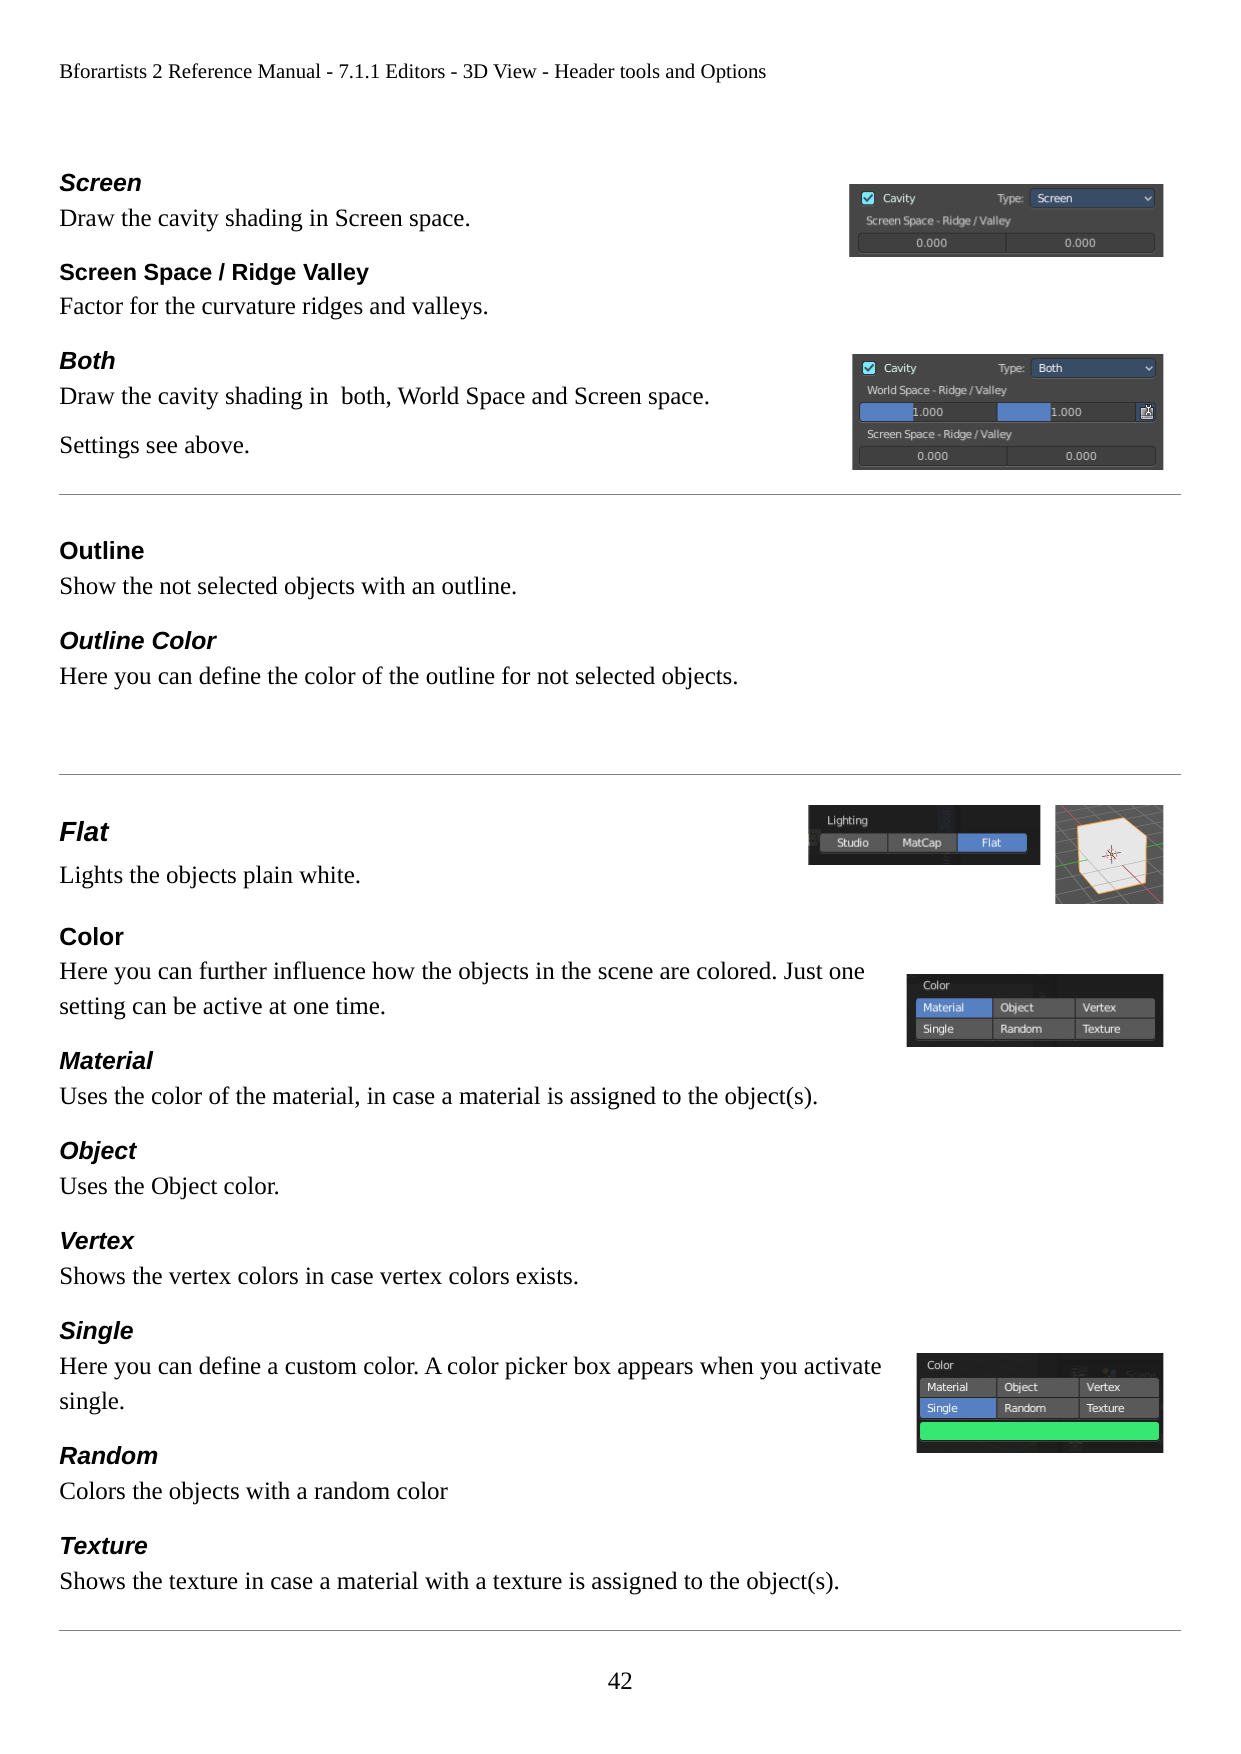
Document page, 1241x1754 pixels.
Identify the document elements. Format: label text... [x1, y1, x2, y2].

picture [906, 974, 1164, 1047]
subtitle Screen [59, 168, 1181, 196]
subtitle [1041, 816, 1055, 847]
subtitle Screen Space / Ridge Valley [59, 258, 1181, 285]
text [1164, 430, 1181, 459]
subtitle [1164, 816, 1181, 847]
picture [849, 184, 1164, 257]
subtitle Texture [59, 1531, 1181, 1560]
text Shows the texture in case a material with a texture is assigned to the object(s). [59, 1566, 1181, 1595]
text Uses the color of the material, in case a material is assigned to the object(s). [59, 1081, 1181, 1110]
text Draw the cavity shading in both, World Space and Screen space. [59, 381, 852, 410]
picture [808, 805, 1041, 865]
text Settings see above. [59, 430, 852, 459]
text Here you can further influence how the objects in the scene are colored. Just one setting can be active at one time. [59, 956, 1181, 1019]
text Colors the objects with a random color [59, 1476, 1181, 1504]
text Factor for the curvature ridges and valleys. [59, 291, 1181, 320]
subtitle Random [59, 1441, 1181, 1469]
subtitle Single [59, 1316, 1181, 1345]
subtitle Outline [59, 536, 1181, 564]
subtitle Material [59, 1046, 1181, 1075]
text Uses the Object color. [59, 1171, 1181, 1200]
text Shows the vertex colors in case vertex colors exists. [59, 1261, 1181, 1290]
subtitle Flat [59, 816, 808, 847]
picture [916, 1353, 1164, 1453]
text Here you can define the color of the outline for not selected objects. [59, 661, 1181, 689]
subtitle Object [59, 1136, 1181, 1165]
text Here you can define a custom color. A color picker box appears when you activate single. [59, 1351, 1181, 1414]
picture [1055, 805, 1164, 904]
text Draw the cavity shading in Screen space. [59, 203, 849, 231]
subtitle Both [59, 346, 1181, 375]
picture [852, 354, 1164, 470]
subtitle Outline Color [59, 626, 1181, 654]
subtitle Color [59, 922, 1181, 950]
subtitle Vertex [59, 1226, 1181, 1255]
text Show the not selected objects with an outline. [59, 571, 1181, 599]
text Lights the objects plain white. [59, 860, 1055, 889]
